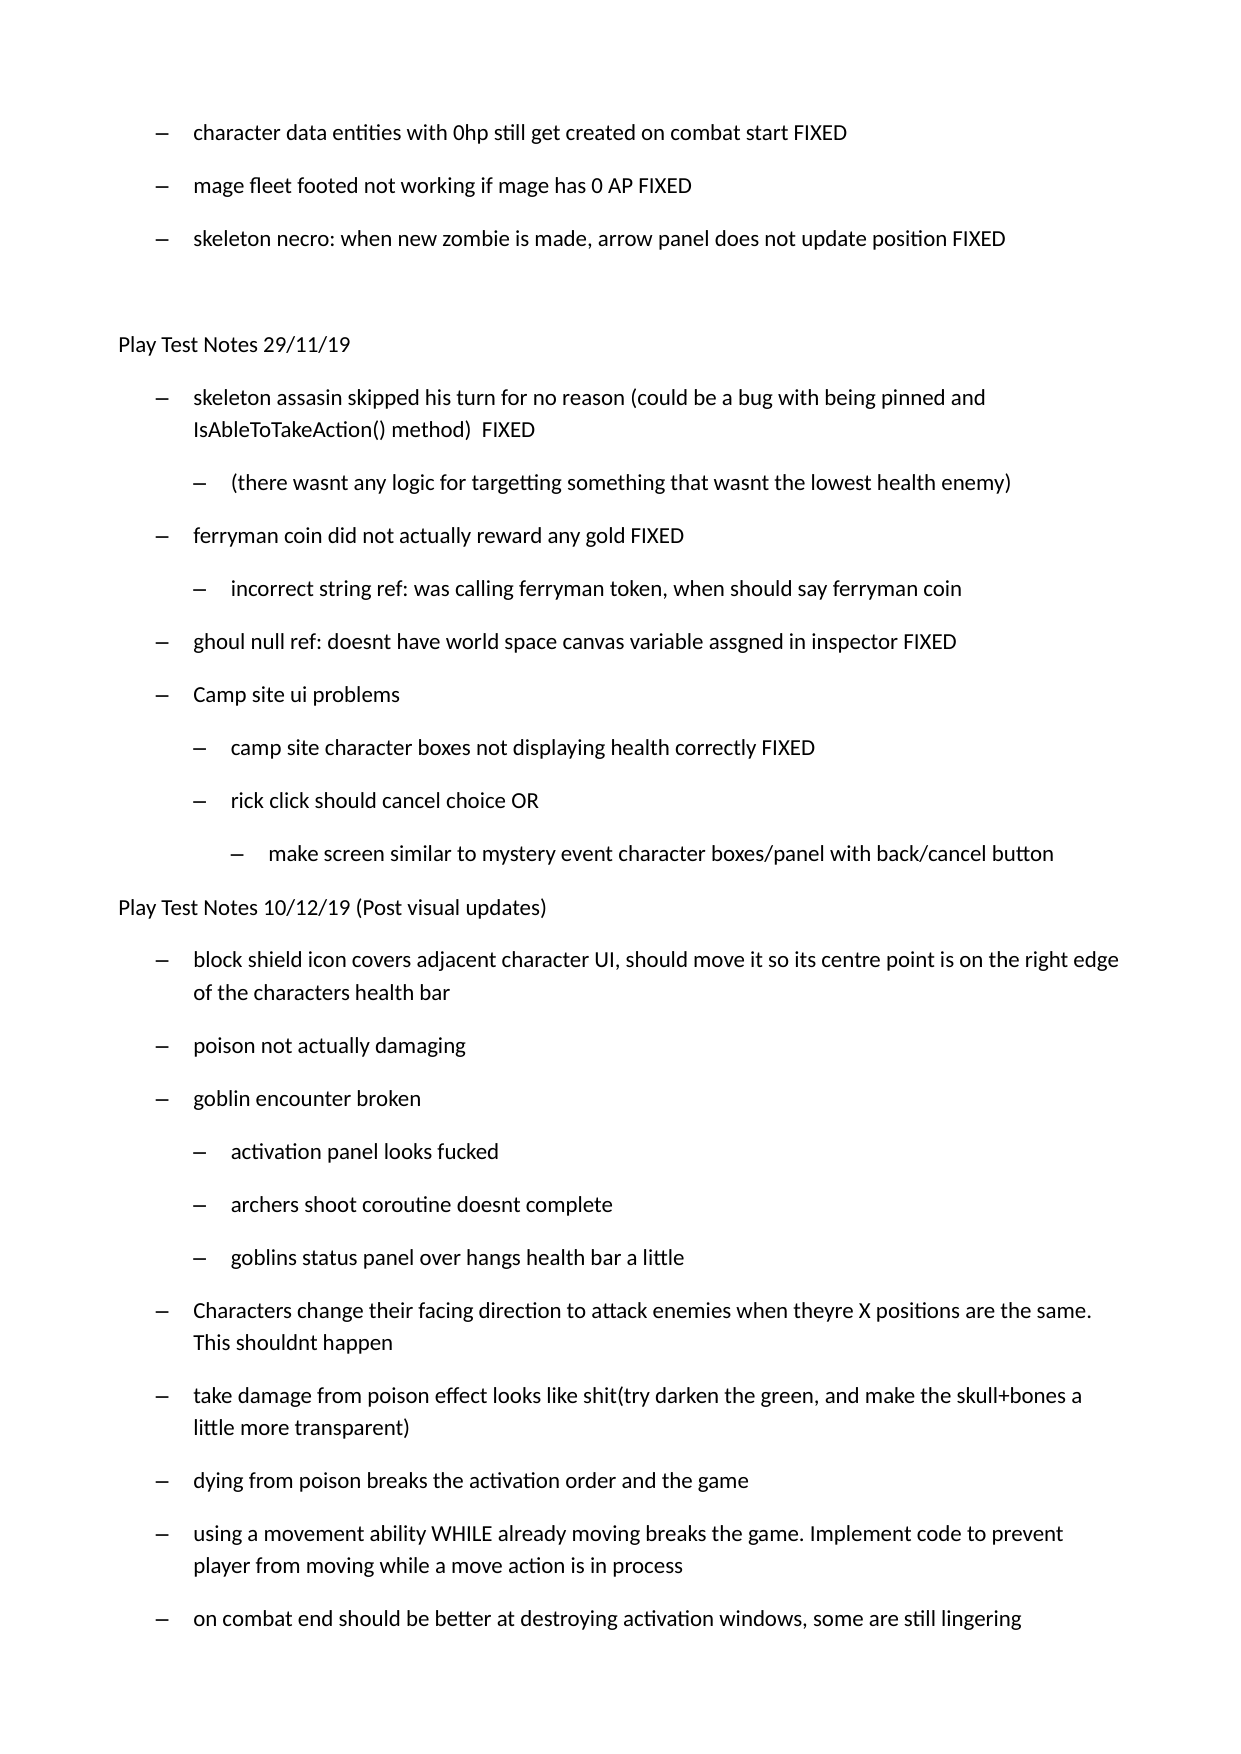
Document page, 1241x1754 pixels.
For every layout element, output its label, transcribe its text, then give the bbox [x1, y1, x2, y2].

list on combat end should be better at destroying activation windows, some are still lingering [156, 1604, 1122, 1633]
list block shield icon covers adjacent character UI, should move it so its centre point is on the right edge of the characters health bar [156, 946, 1122, 1006]
list make screen similar to mystery event character boxes/panel with back/cancel button [231, 839, 1122, 868]
list incorrect string ref: was calling ferryman token, when should say ferryman coin [193, 574, 1122, 602]
list skeleton assasin skipped his turn for no reason (could be a bug with being pinned and IsAbleToTakeAction() method) FIXED [156, 383, 1122, 443]
list Camp site ui problems [156, 681, 1122, 708]
list goblins status panel over hangs health bar a little [193, 1243, 1122, 1271]
list take damage from poison effect looks like shit(try darken the green, and make the skull+bones a little more transparent) [156, 1381, 1122, 1441]
list mage fleet footed not working if mage has 0 AP FIXED [156, 171, 1122, 199]
list rick click should cancel choice OR [193, 787, 1122, 814]
list ghoul null ref: doesnt have world space canvas variable assgned in inspector FIXED [156, 627, 1122, 656]
list poison not actually damaging [156, 1031, 1122, 1059]
text Play Test Notes 10/12/19 (Post visual updates) [118, 893, 1122, 921]
list dying from poison breaks the activation order and the game [156, 1466, 1122, 1494]
list goblin encounter broken [156, 1084, 1122, 1112]
list activation panel looks fucked [193, 1137, 1122, 1165]
list using a movement ability WHILE already moving breaks the game. Implement code to prevent player from moving while a move action is in process [156, 1519, 1122, 1579]
list ferryman coin did not actually reward any gold FIXED [156, 521, 1122, 549]
list camp site character boxes not displaying health correctly FIXED [193, 733, 1122, 762]
list character data entities with 0hp still get created on combat start FIXED [156, 118, 1122, 146]
list archers shoot coroutine doesnt complete [193, 1190, 1122, 1218]
text Play Test Notes 29/11/19 [118, 330, 1122, 358]
list (there wasnt any logic for targetting something that wasnt the lowest health enemy) [193, 468, 1122, 496]
list skeleton necro: when new zombie is made, arrow panel does not update position FIXED [156, 224, 1122, 252]
list Characters change their facing direction to attack enemies when theyre X positions are the same. This shouldnt happen [156, 1296, 1122, 1356]
